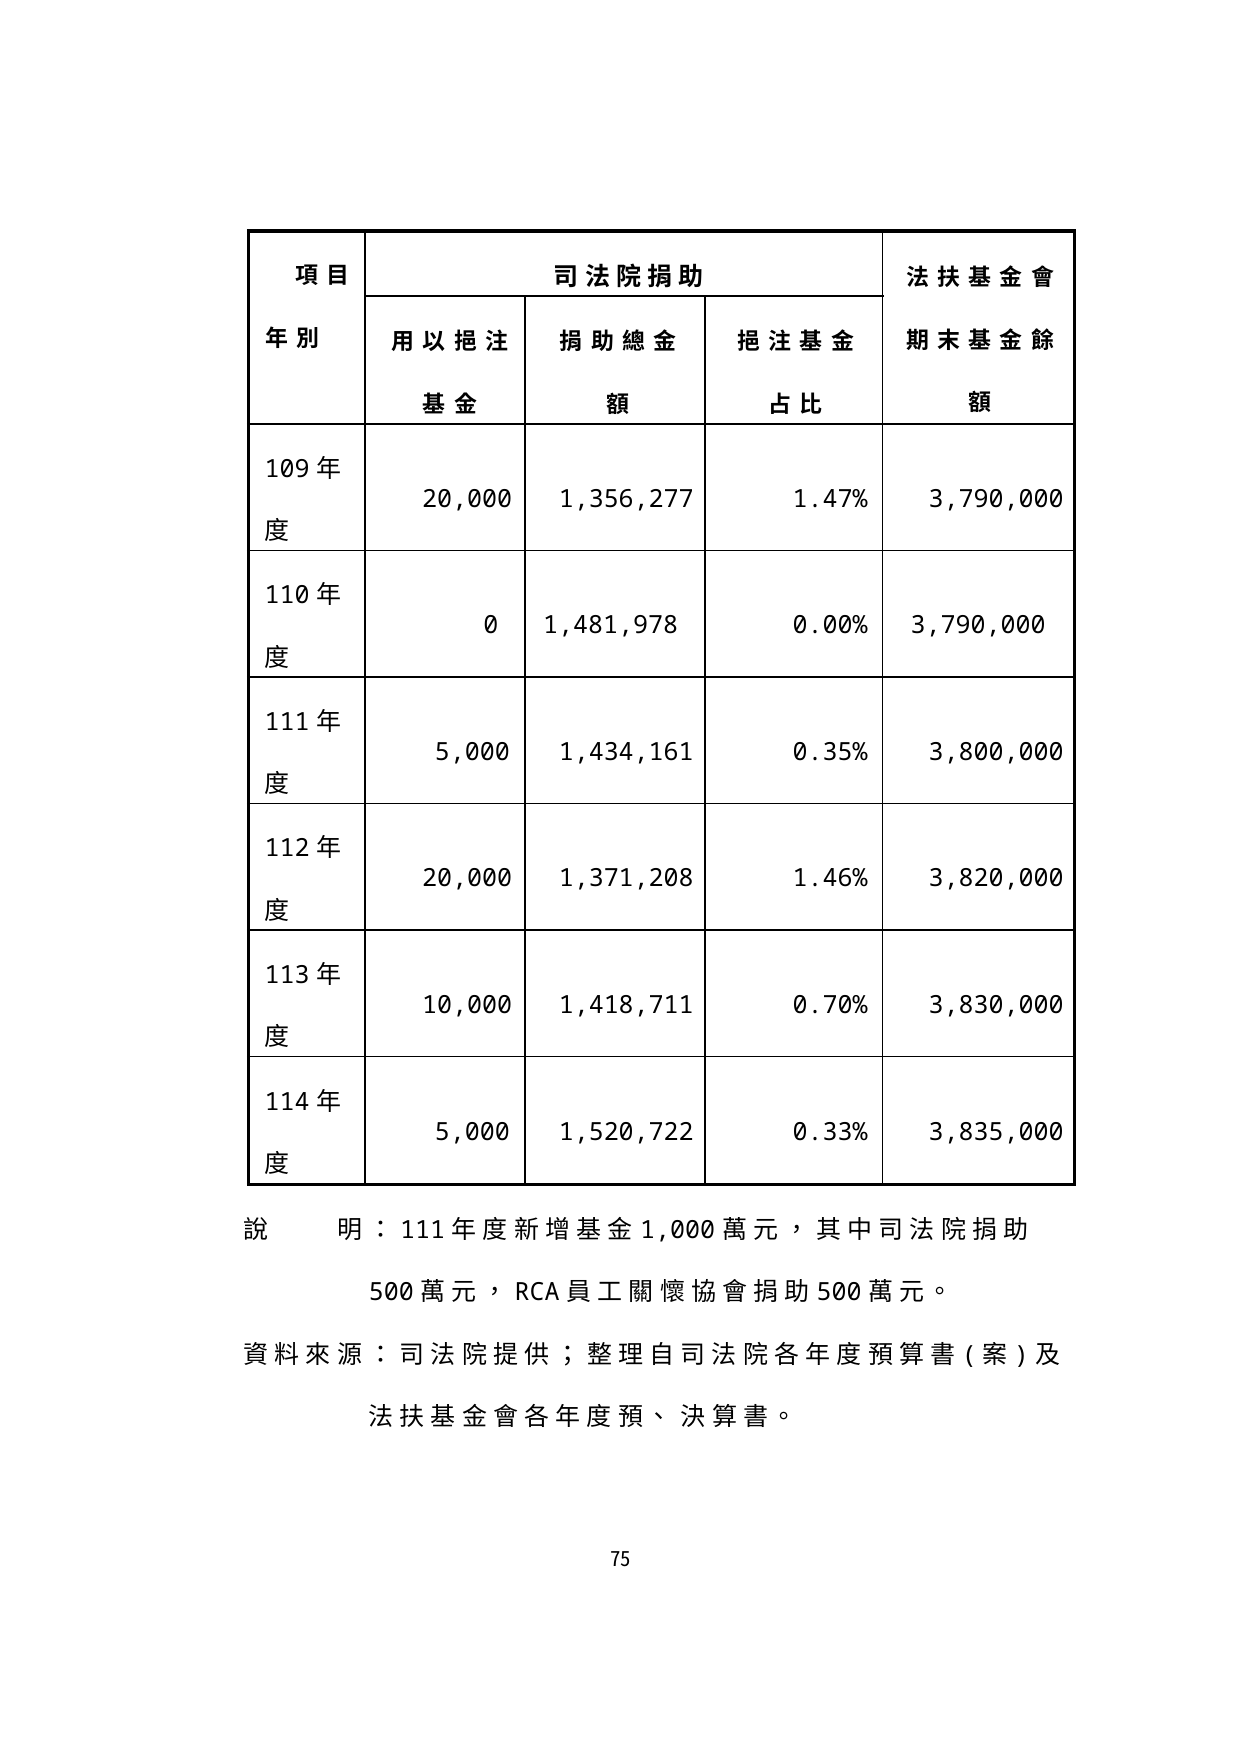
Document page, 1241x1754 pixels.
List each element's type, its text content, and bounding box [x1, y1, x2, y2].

table_cell 1,418,711 [526, 931, 704, 1056]
table_cell 113年度 [250, 931, 364, 1056]
table_cell 3,800,000 [883, 678, 1073, 803]
table_cell 0.33% [706, 1057, 882, 1182]
table_cell 10,000 [366, 931, 524, 1056]
table_cell 20,000 [366, 425, 524, 549]
table_cell 3,820,000 [883, 804, 1073, 929]
table_cell 0.70% [706, 931, 882, 1056]
table_cell 111年度 [250, 678, 364, 803]
table_cell 114年度 [250, 1057, 364, 1182]
table_cell 3,830,000 [883, 931, 1073, 1056]
table_cell 挹注基金占比 [706, 297, 882, 423]
table_cell 109年度 [250, 425, 364, 549]
table_cell 捐助總金額 [526, 297, 704, 423]
table_cell 3,790,000 [883, 551, 1073, 676]
table_cell 1,371,208 [526, 804, 704, 929]
table_cell 110年度 [250, 551, 364, 676]
table_cell 1,520,722 [526, 1057, 704, 1182]
table_cell 0.35% [706, 678, 882, 803]
table_header 法扶基金會 期末基金餘額 [883, 233, 1073, 423]
table_cell 5,000 [366, 678, 524, 803]
table_cell 1.46% [706, 804, 882, 929]
table_cell 1.47% [706, 425, 882, 549]
table_cell 1,481,978 [526, 551, 704, 676]
table_cell 1,356,277 [526, 425, 704, 549]
table_cell 用以挹注基金 [366, 297, 524, 423]
text 說 明：111年度新增基金1,000萬元，其中司法院捐助500萬元，RCA員工關懷協會捐助500萬元。 [236, 1186, 1063, 1311]
table_cell 112年度 [250, 804, 364, 929]
table_header 項目 年別 [250, 233, 364, 423]
table_cell 1,434,161 [526, 678, 704, 803]
table_cell 0.00% [706, 551, 882, 676]
table_cell 0 [366, 551, 524, 676]
table_cell 20,000 [366, 804, 524, 929]
table_cell 5,000 [366, 1057, 524, 1182]
text 資料來源：司法院提供；整理自司法院各年度預算書(案)及法扶基金會各年度預、決算書。 [236, 1311, 1063, 1436]
table_cell 3,790,000 [883, 425, 1073, 549]
table_cell 3,835,000 [883, 1057, 1073, 1182]
table_header 司法院捐助 [366, 233, 882, 295]
